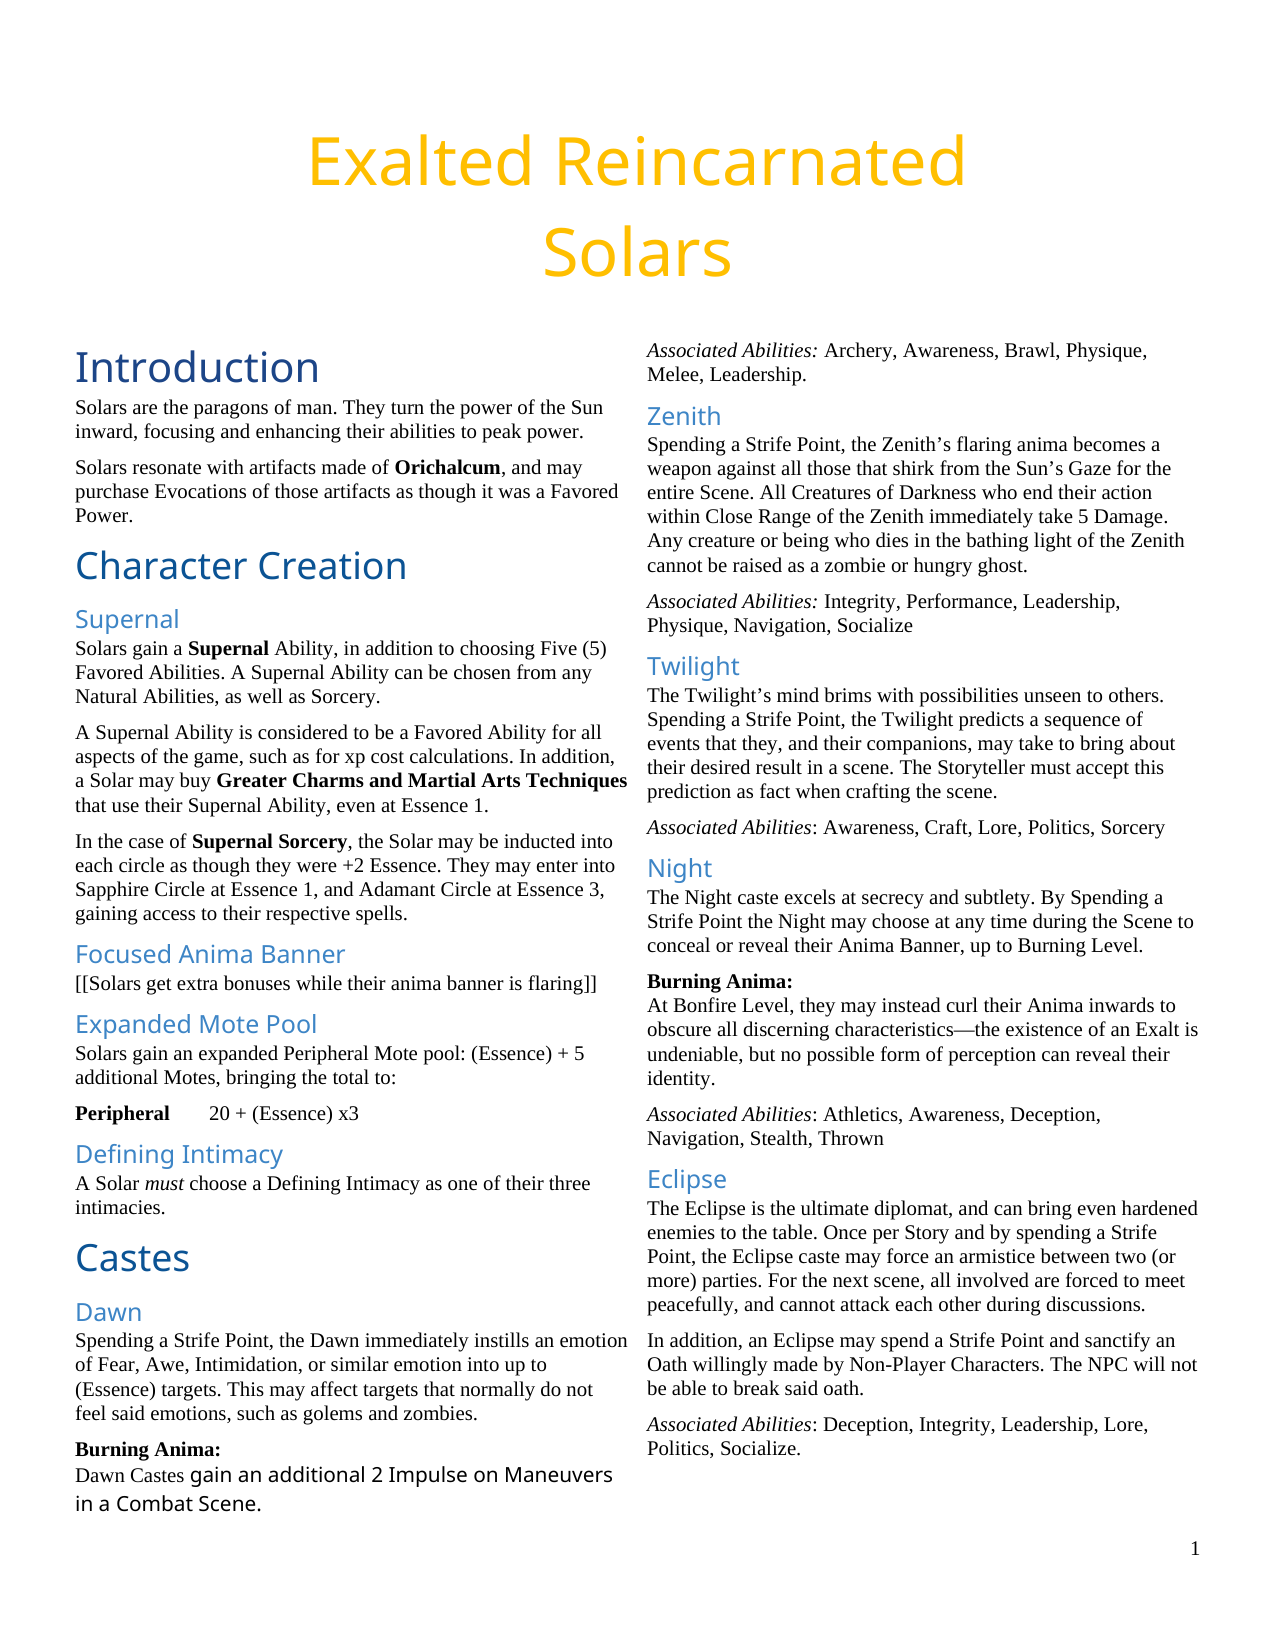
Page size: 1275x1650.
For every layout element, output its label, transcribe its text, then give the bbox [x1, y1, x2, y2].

text In the case of Supernal Sorcery, the Solar may be inducted into each circle as though they were +2 Essence. They may enter into Sapphire Circle at Essence 1, and Adamant Circle at Essence 3, gaining access to their respective spells. [75, 828, 628, 925]
subtitle Defining Intimacy [75, 1137, 628, 1171]
text Solars gain an expanded Peripheral Mote pool: (Essence) + 5 additional Motes, bringing the total to: [75, 1041, 628, 1089]
text Burning Anima: At Bonfire Level, they may instead curl their Anima inwards to obscure all discerning characteristics—the existence of an Exalt is undeniable, but no possible form of perception can reveal their identity. [647, 969, 1200, 1089]
subtitle Expanded Mote Pool [75, 1007, 628, 1041]
subtitle Dawn [75, 1294, 628, 1328]
subtitle Twilight [647, 649, 1200, 683]
text The Night caste excels at secrecy and subtlety. By Spending a Strife Point the Night may choose at any time during the Scene to conceal or reveal their Anima Banner, up to Burning Level. [647, 885, 1200, 957]
subtitle Supernal [75, 602, 628, 636]
subtitle Character Creation [75, 539, 628, 590]
text Associated Abilities: Deception, Integrity, Leadership, Lore, Politics, Socialize. [647, 1412, 1200, 1460]
subtitle Castes [75, 1231, 628, 1282]
text Associated Abilities: Archery, Awareness, Brawl, Physique, Melee, Leadership. [647, 338, 1200, 386]
text Peripheral 20 + (Essence) x3 [75, 1101, 628, 1125]
text [[Solars get extra bonuses while their anima banner is flaring]] [75, 971, 628, 995]
text A Supernal Ability is considered to be a Favored Ability for all aspects of the game, such as for xp cost calculations. In addition, a Solar may buy Greater Charms and Martial Arts Techniques that use their Supernal Ability, even at Essence 1. [75, 720, 628, 817]
text Associated Abilities: Integrity, Performance, Leadership, Physique, Navigation, Socialize [647, 588, 1200, 637]
text Solars are the paragons of man. They turn the power of the Sun inward, focusing and enhancing their abilities to peak power. [75, 395, 628, 443]
subtitle Focused Anima Banner [75, 937, 628, 971]
text Spending a Strife Point, the Dawn immediately instills an emotion of Fear, Awe, Intimidation, or similar emotion into up to (Essence) targets. This may affect targets that normally do not feel said emotions, such as golems and zombies. [75, 1328, 628, 1424]
text Solars gain a Supernal Ability, in addition to choosing Five (5) Favored Abilities. A Supernal Ability can be chosen from any Natural Abilities, as well as Sorcery. [75, 636, 628, 708]
text Solars resonate with artifacts made of Orichalcum, and may purchase Evocations of those artifacts as though it was a Favored Power. [75, 455, 628, 527]
subtitle Eclipse [647, 1162, 1200, 1196]
text Spending a Strife Point, the Zenith’s flaring anima becomes a weapon against all those that shirk from the Sun’s Gaze for the entire Scene. All Creatures of Darkness who end their action within Close Range of the Zenith immediately take 5 Damage. Any creature or being who dies in the bathing light of the Zenith cannot be raised as a zombie or hungry ghost. [647, 432, 1200, 577]
text In addition, an Eclipse may spend a Strife Point and sanctify an Oath willingly made by Non-Player Characters. The NPC will not be able to break said oath. [647, 1328, 1200, 1400]
text Associated Abilities: Awareness, Craft, Lore, Politics, Sorcery [647, 815, 1200, 839]
text Associated Abilities: Athletics, Awareness, Deception, Navigation, Stealth, Thrown [647, 1102, 1200, 1150]
text Burning Anima: Dawn Castes gain an additional 2 Impulse on Maneuvers in a Combat Scene. [75, 1437, 628, 1517]
text The Eclipse is the ultimate diplomat, and can bring even hardened enemies to the table. Once per Story and by spending a Strife Point, the Eclipse caste may force an armistice between two (or more) parties. For the next scene, all involved are forced to meet peacefully, and cannot attack each other during discussions. [647, 1196, 1200, 1316]
text The Twilight’s mind brims with possibilities unseen to others. Spending a Strife Point, the Twilight predicts a sequence of events that they, and their companions, may take to bring about their desired result in a scene. The Storyteller must accept this prediction as fact when crafting the scene. [647, 683, 1200, 803]
subtitle Introduction [75, 338, 628, 395]
title Exalted Reincarnated Solars [75, 114, 1200, 296]
text A Solar must choose a Defining Intimacy as one of their three intimacies. [75, 1171, 628, 1219]
subtitle Night [647, 851, 1200, 885]
subtitle Zenith [647, 398, 1200, 432]
